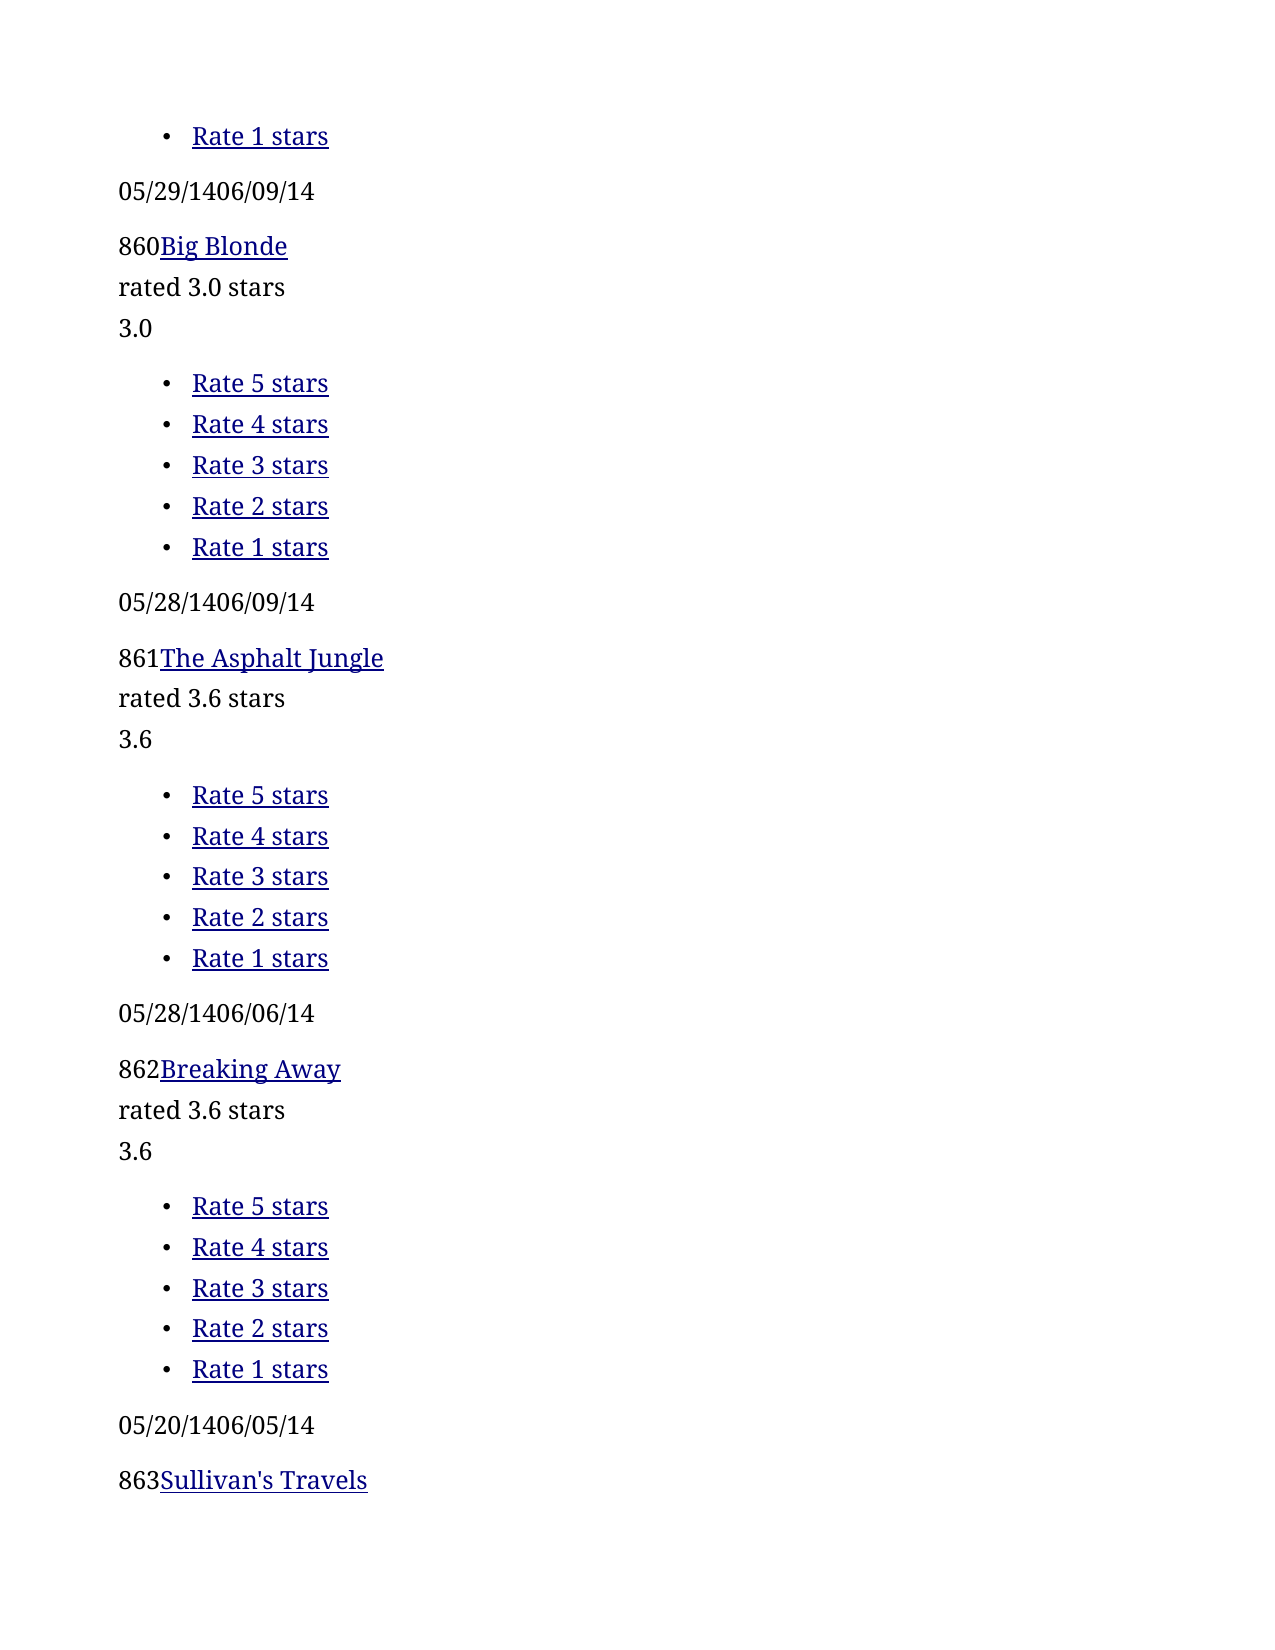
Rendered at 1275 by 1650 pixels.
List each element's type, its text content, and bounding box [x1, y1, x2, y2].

list Rate 1 stars [162, 1352, 1157, 1386]
list Rate 5 stars [162, 1188, 1157, 1223]
text 861The Asphalt Jungle [118, 640, 1157, 674]
list Rate 5 stars [162, 777, 1157, 811]
list Rate 2 stars [162, 900, 1157, 934]
text 860Big Blonde [118, 229, 1157, 263]
list Rate 4 stars [162, 407, 1157, 441]
text rated 3.6 stars [118, 1092, 1157, 1126]
list Rate 3 stars [162, 448, 1157, 482]
list Rate 3 stars [162, 1270, 1157, 1304]
text 3.0 [118, 311, 1157, 345]
text 05/29/1406/09/14 [118, 173, 1157, 208]
list Rate 2 stars [162, 488, 1157, 523]
text 863Sullivan's Travels [118, 1463, 1157, 1497]
text 3.6 [118, 1133, 1157, 1167]
list Rate 4 stars [162, 1229, 1157, 1263]
text 05/20/1406/05/14 [118, 1407, 1157, 1441]
text 05/28/1406/09/14 [118, 585, 1157, 619]
list Rate 2 stars [162, 1311, 1157, 1345]
text 3.6 [118, 722, 1157, 756]
list Rate 5 stars [162, 366, 1157, 400]
list Rate 1 stars [162, 941, 1157, 975]
list Rate 4 stars [162, 818, 1157, 852]
text 05/28/1406/06/14 [118, 996, 1157, 1030]
text rated 3.0 stars [118, 270, 1157, 304]
text 862Breaking Away [118, 1051, 1157, 1086]
list Rate 1 stars [162, 529, 1157, 563]
list Rate 3 stars [162, 859, 1157, 893]
list Rate 1 stars [162, 118, 1157, 152]
text rated 3.6 stars [118, 681, 1157, 715]
